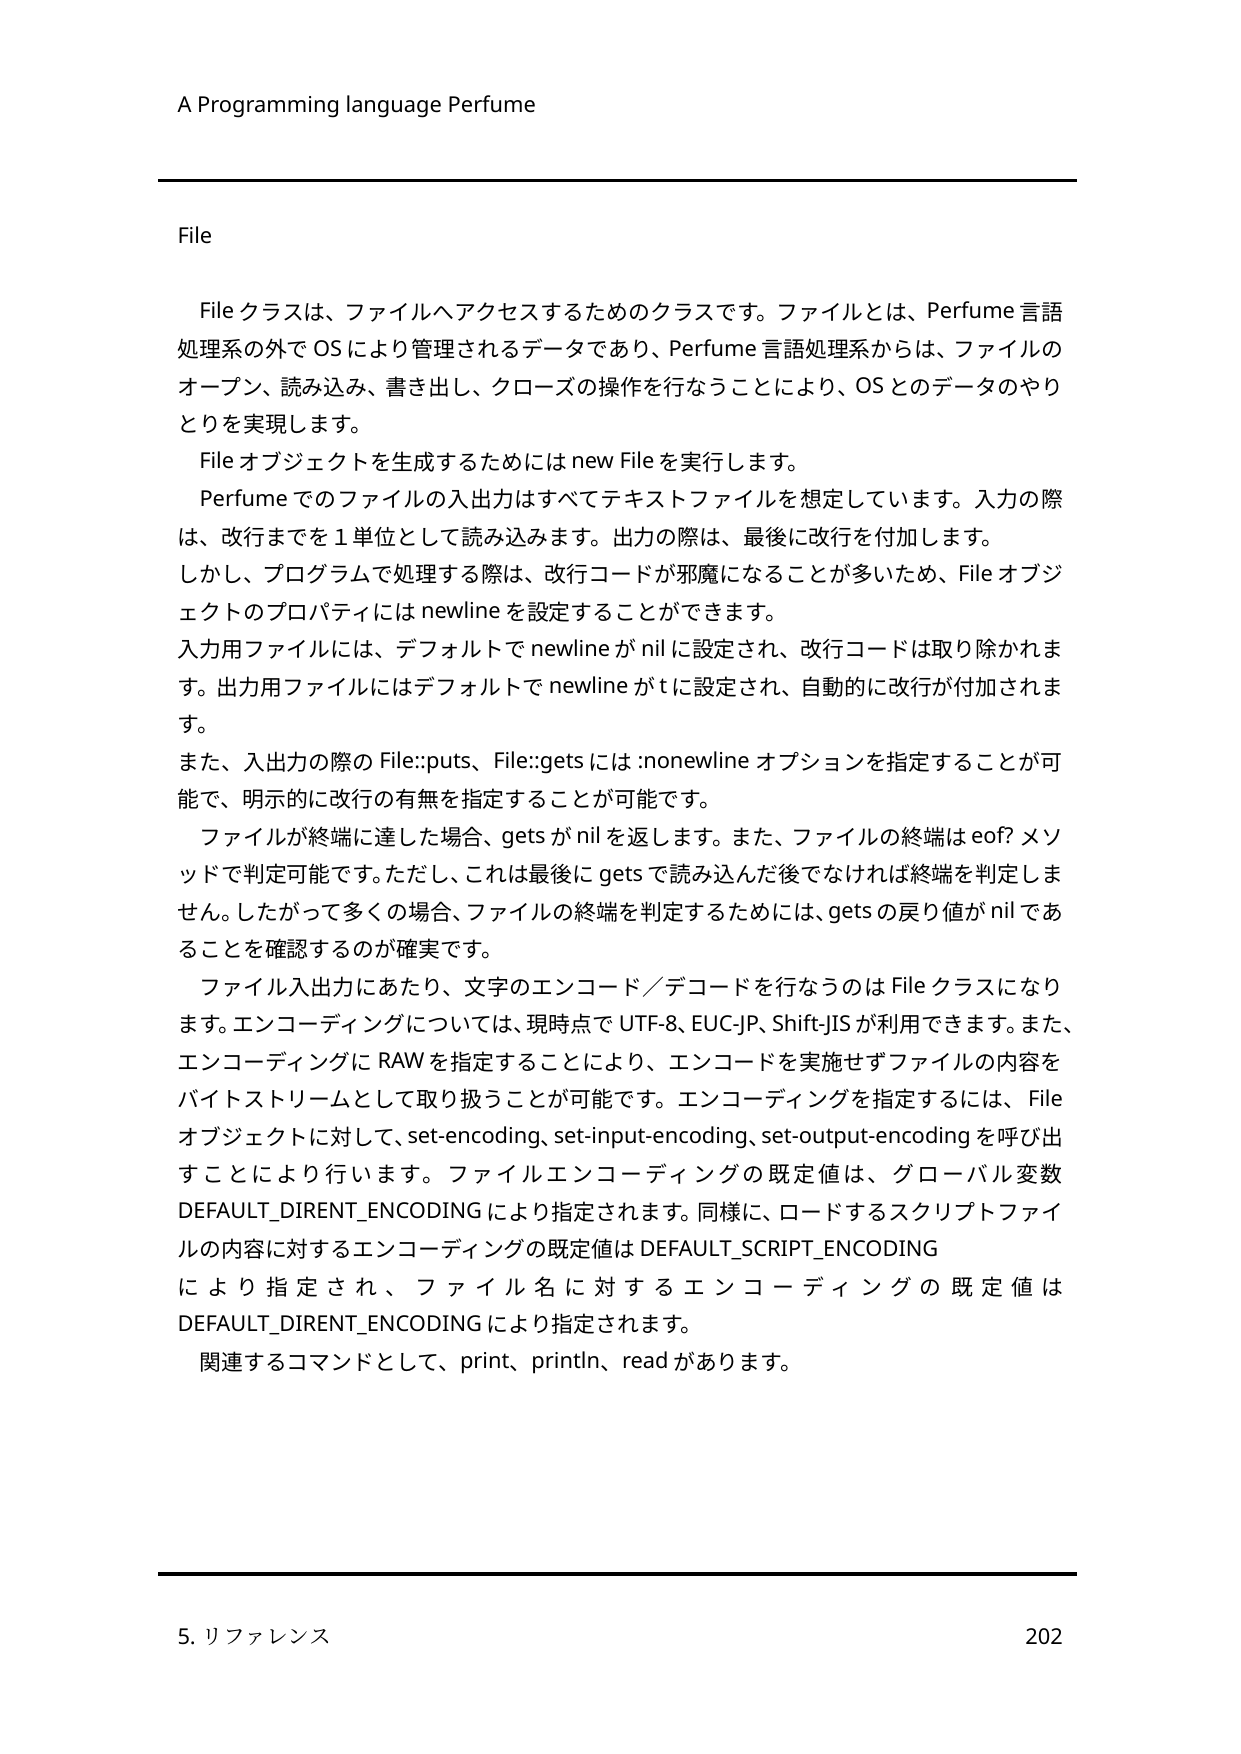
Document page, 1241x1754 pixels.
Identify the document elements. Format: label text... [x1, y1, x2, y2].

text 関連するコマンドとして、print、println、readがあります。 [177, 1342, 1063, 1379]
text により指定され、ファイル名に対するエンコーディングの既定値はDEFAULT_DIRENT_ENCODINGにより指定されます。 [177, 1267, 1063, 1342]
text 入力用ファイルには、デフォルトでnewlineがnilに設定され、改行コードは取り除かれます。出力用ファイルにはデフォルトでnewlineがtに設定され、自動的に改行が付加されます。 [177, 629, 1063, 742]
text Fileオブジェクトを生成するためにはnew Fileを実行します。 [177, 442, 1063, 479]
text ファイル入出力にあたり、文字のエンコード／デコードを行なうのはFileクラスになります。エンコーディングについては、現時点でUTF-8、EUC-JP、Shift-JISが利用できます。また、エンコーディングにRAWを指定することにより、エンコードを実施せずファイルの内容をバイトストリームとして取り扱うことが可能です。エンコーディングを指定するには、Fileオブジェクトに対して、set-encoding、set-input-encoding、set-output-encodingを呼び出すことにより行います。ファイルエンコーディングの既定値は、グローバル変数DEFAULT_DIRENT_ENCODINGにより指定されます。同様に、ロードするスクリプトファイルの内容に対するエンコーディングの既定値はDEFAULT_SCRIPT_ENCODING [177, 967, 1063, 1267]
text ファイルが終端に達した場合、getsがnilを返します。また、ファイルの終端はeof? メソッドで判定可能です。ただし、これは最後にgetsで読み込んだ後でなければ終端を判定しません。したがって多くの場合、ファイルの終端を判定するためには、getsの戻り値がnilであることを確認するのが確実です。 [177, 817, 1063, 967]
text また、入出力の際のFile::puts、File::getsには :nonewline オプションを指定することが可能で、明示的に改行の有無を指定することが可能です。 [177, 742, 1063, 817]
text Fileクラスは、ファイルへアクセスするためのクラスです。ファイルとは、Perfume言語処理系の外でOSにより管理されるデータであり、Perfume言語処理系からは、ファイルのオープン、読み込み、書き出し、クローズの操作を行なうことにより、OSとのデータのやりとりを実現します。 [177, 292, 1063, 442]
text Perfumeでのファイルの入出力はすべてテキストファイルを想定しています。入力の際は、改行までを１単位として読み込みます。出力の際は、最後に改行を付加します。 [177, 479, 1063, 554]
text しかし、プログラムで処理する際は、改行コードが邪魔になることが多いため、Fileオブジェクトのプロパティにはnewlineを設定することができます。 [177, 554, 1063, 629]
subtitle File [177, 217, 1063, 254]
